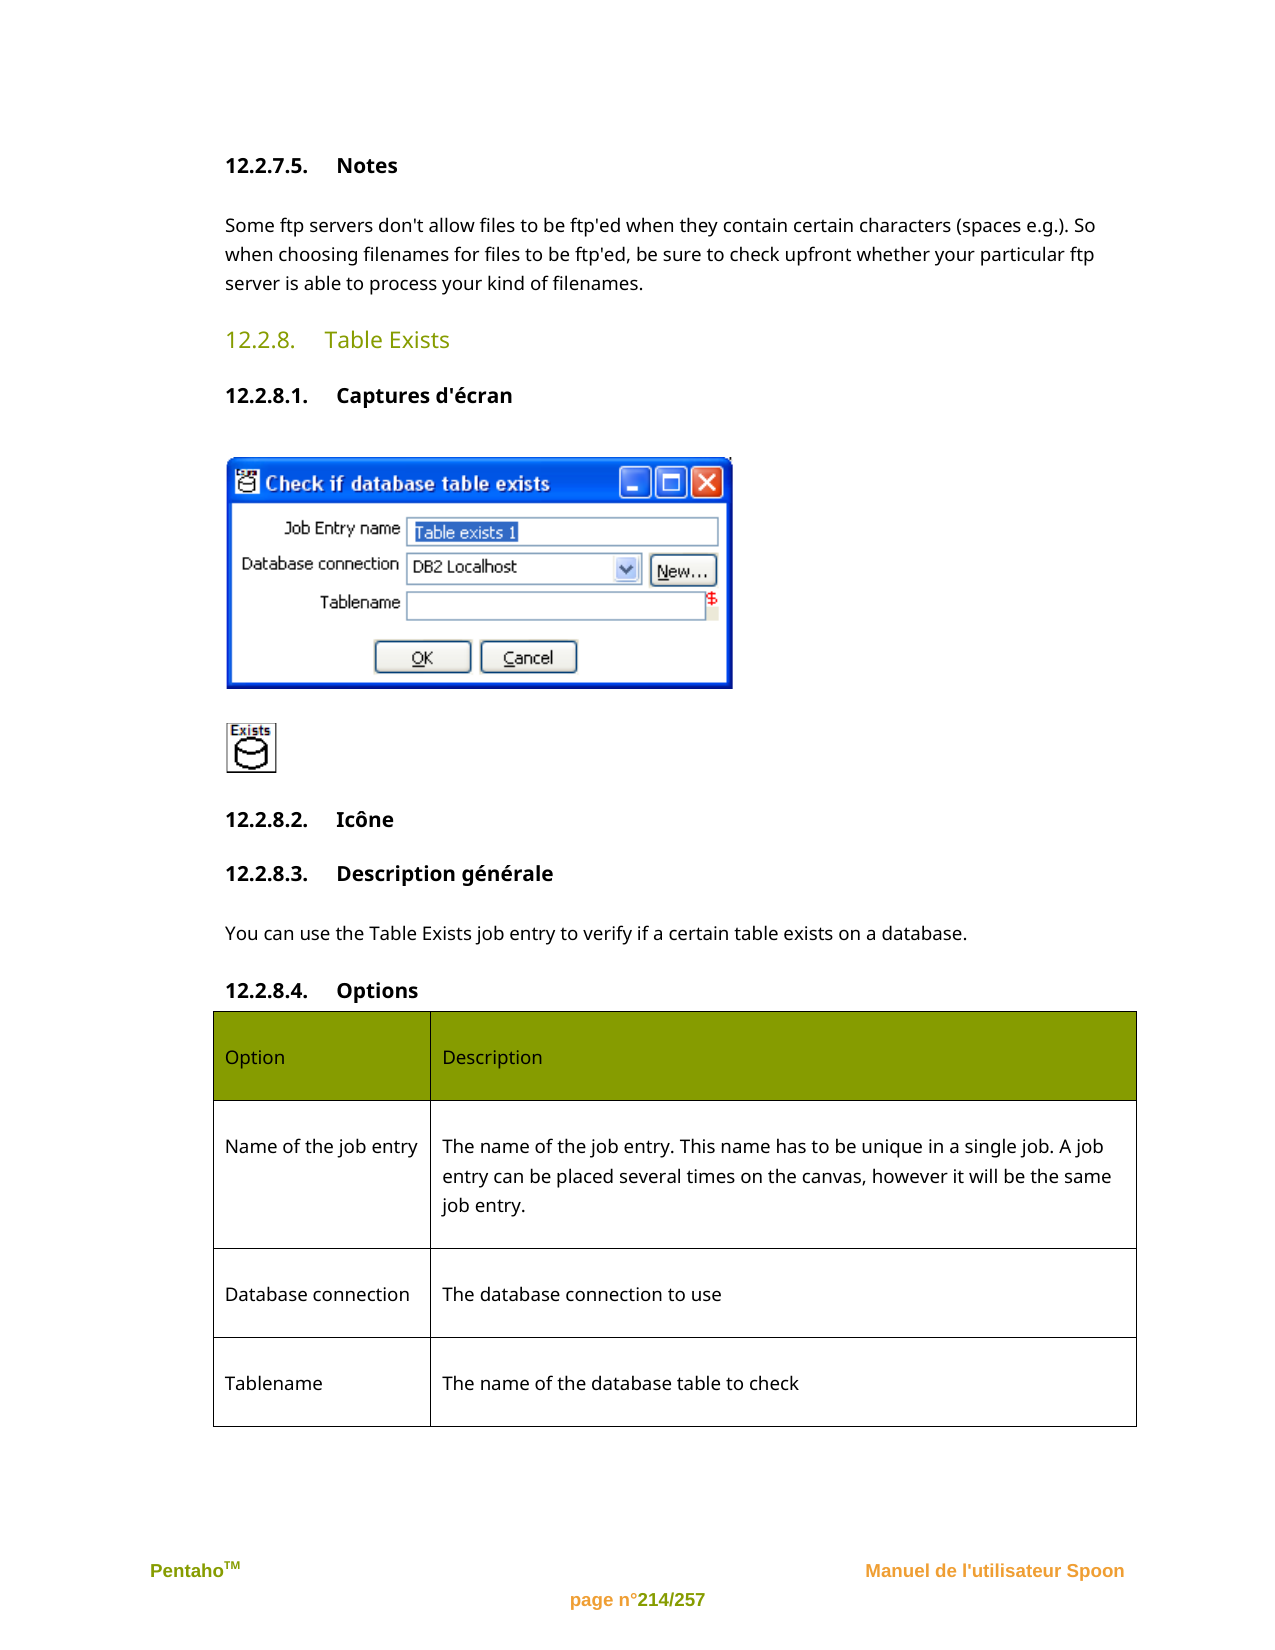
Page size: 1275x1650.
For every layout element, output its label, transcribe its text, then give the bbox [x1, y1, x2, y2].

subtitle Options [225, 976, 1125, 1005]
subtitle Captures d'écran [225, 380, 1125, 409]
table_cell Tablename [214, 1338, 430, 1426]
text Some ftp servers don't allow files to be ftp'ed when they contain certain characters (spaces e.g.). So when choosing filenames for files to be ftp'ed, be sure to check upfront whether your particular ftp server is able to process your kind of filenames. [225, 209, 1125, 296]
table_cell The database connection to use [431, 1249, 1136, 1337]
text You can use the Table Exists job entry to verify if a certain table exists on a database. [225, 917, 1125, 946]
table_cell The name of the database table to check [431, 1338, 1136, 1426]
picture [226, 457, 733, 689]
subtitle Table Exists [225, 326, 1125, 355]
subtitle Notes [225, 150, 1125, 179]
table_cell Database connection [214, 1249, 430, 1337]
subtitle Description générale [225, 858, 1125, 887]
table_header Option [214, 1012, 430, 1100]
table_header Description [431, 1012, 1136, 1100]
table_cell Name of the job entry [214, 1101, 430, 1248]
subtitle Icône [225, 805, 1125, 833]
picture [226, 723, 277, 773]
table_cell The name of the job entry. This name has to be unique in a single job. A job entry can be placed several times on the canvas, however it will be the same job entry. [431, 1101, 1136, 1248]
